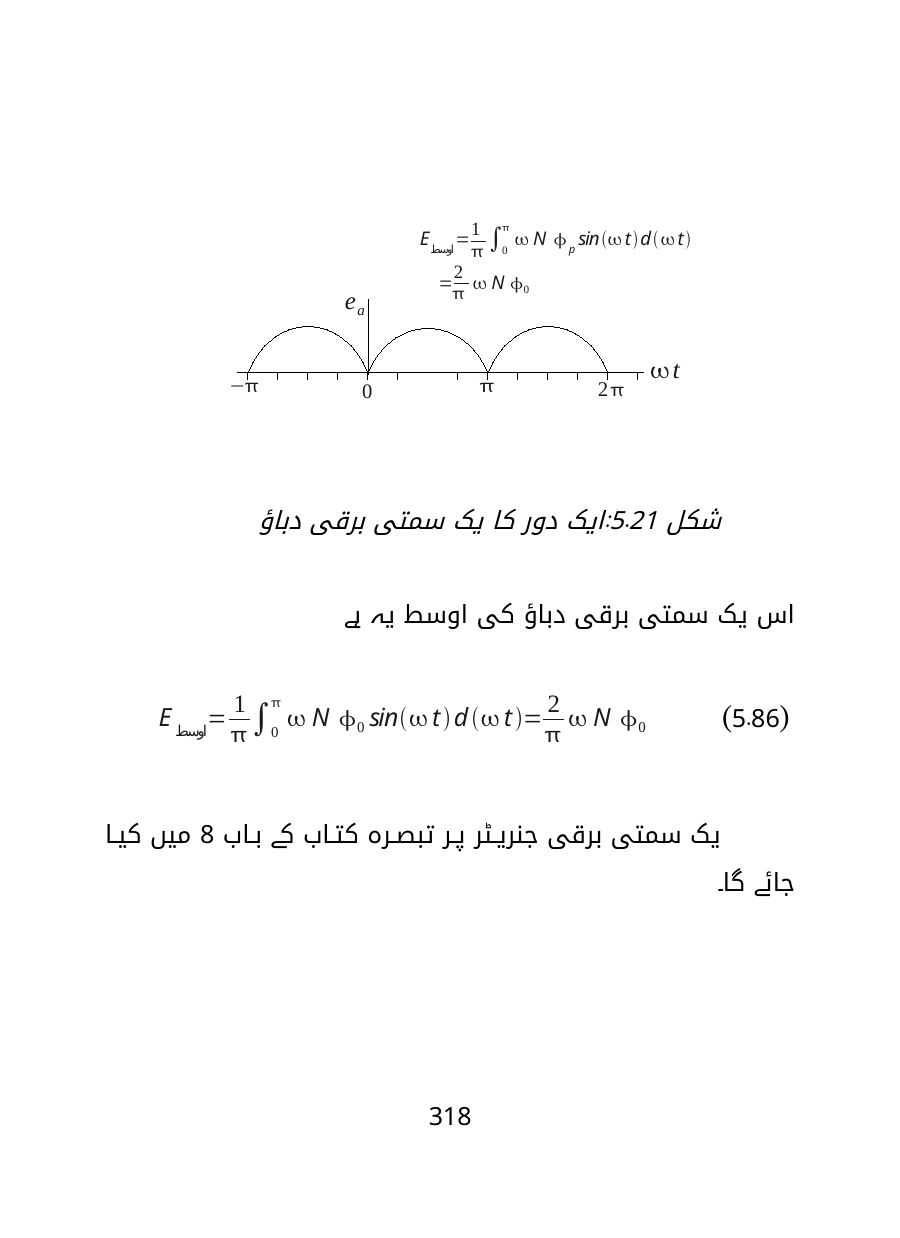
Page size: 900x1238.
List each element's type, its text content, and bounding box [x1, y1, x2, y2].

text یک سمتی برقی جنریٹر پر تبصرہ کتاب کے باب 8 میں کیا جائے گا۔ [105, 812, 795, 907]
table_header (5.86) [688, 685, 795, 765]
table_header [105, 685, 688, 765]
text شکل 5.21:ایک دور کا یک سمتی برقی دباؤ [179, 181, 721, 544]
text اس یک سمتی برقی دباؤ کی اوسط یہ ہے [105, 591, 795, 638]
